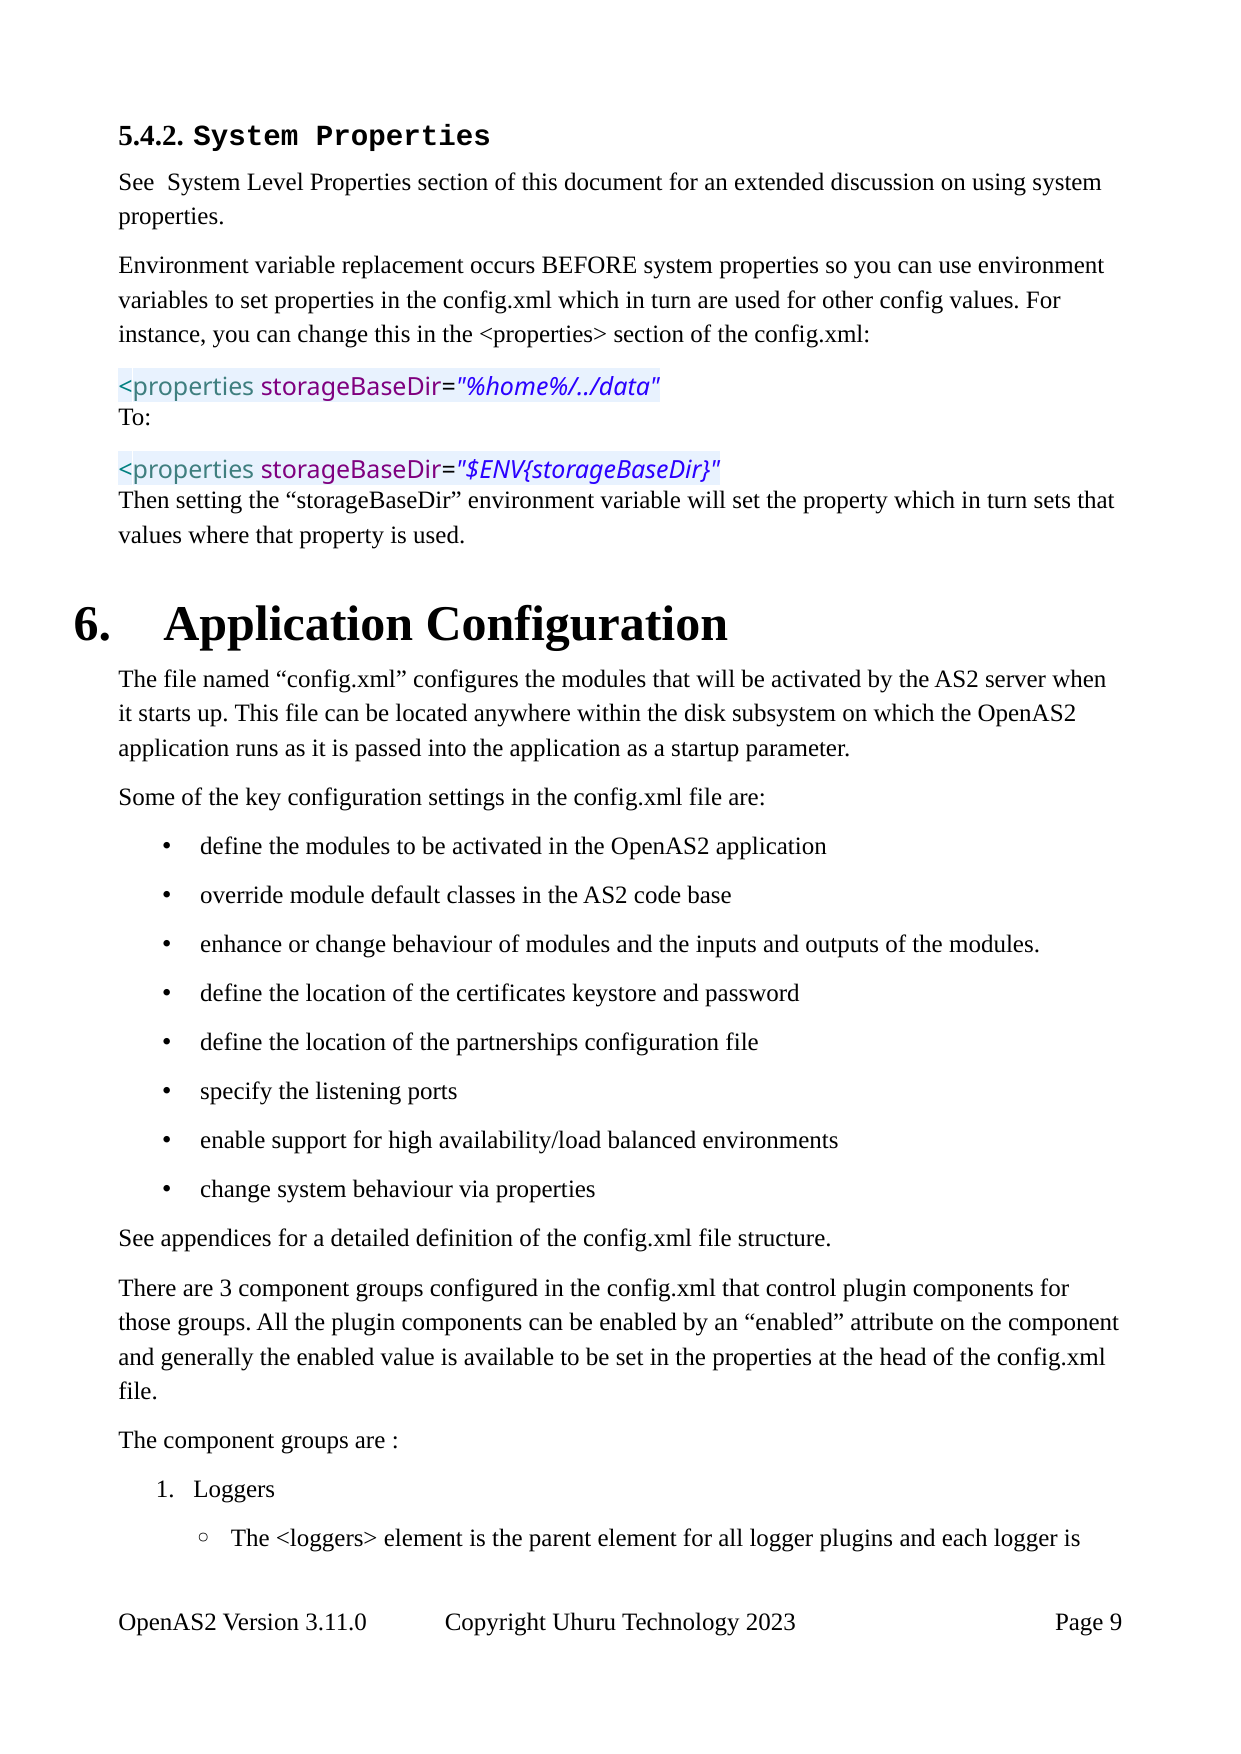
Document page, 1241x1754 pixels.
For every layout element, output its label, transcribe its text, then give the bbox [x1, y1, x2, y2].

text See System Level Properties section of this document for an extended discussion on using system properties. [118, 167, 1122, 230]
list The <loggers> element is the parent element for all logger plugins and each logger is [193, 1523, 1122, 1552]
list specify the listening ports [162, 1076, 1122, 1105]
list enable support for high availability/load balanced environments [162, 1125, 1122, 1154]
text To: [118, 402, 1122, 431]
text <properties storageBaseDir="%home%/../data" [118, 368, 1122, 402]
text Some of the key configuration settings in the config.xml file are: [118, 782, 1122, 811]
text There are 3 component groups configured in the config.xml that control plugin components for those groups. All the plugin components can be enabled by an “enabled” attribute on the component and generally the enabled value is available to be set in the properties at the head of the config.xml file. [118, 1273, 1122, 1405]
text Then setting the “storageBaseDir” environment variable will set the property which in turn sets that values where that property is used. [118, 485, 1122, 549]
list enhance or change behaviour of modules and the inputs and outputs of the modules. [162, 929, 1122, 958]
list define the location of the partnerships configuration file [162, 1027, 1122, 1056]
text The file named “config.xml” configures the modules that will be activated by the AS2 server when it starts up. This file can be located anywhere within the disk subsystem on which the OpenAS2 application runs as it is passed into the application as a startup parameter. [118, 664, 1122, 762]
list define the location of the certificates keystore and password [162, 978, 1122, 1007]
list override module default classes in the AS2 code base [162, 880, 1122, 909]
subtitle System Properties [118, 118, 1122, 154]
subtitle Application Configuration [73, 594, 1122, 651]
list define the modules to be activated in the OpenAS2 application [162, 831, 1122, 860]
list Loggers [156, 1474, 1122, 1503]
text <properties storageBaseDir="$ENV{storageBaseDir}" [118, 451, 1122, 485]
text See appendices for a detailed definition of the config.xml file structure. [118, 1223, 1122, 1252]
list change system behaviour via properties [162, 1174, 1122, 1203]
text The component groups are : [118, 1425, 1122, 1454]
text Environment variable replacement occurs BEFORE system properties so you can use environment variables to set properties in the config.xml which in turn are used for other config values. For instance, you can change this in the <properties> section of the config.xml: [118, 250, 1122, 348]
